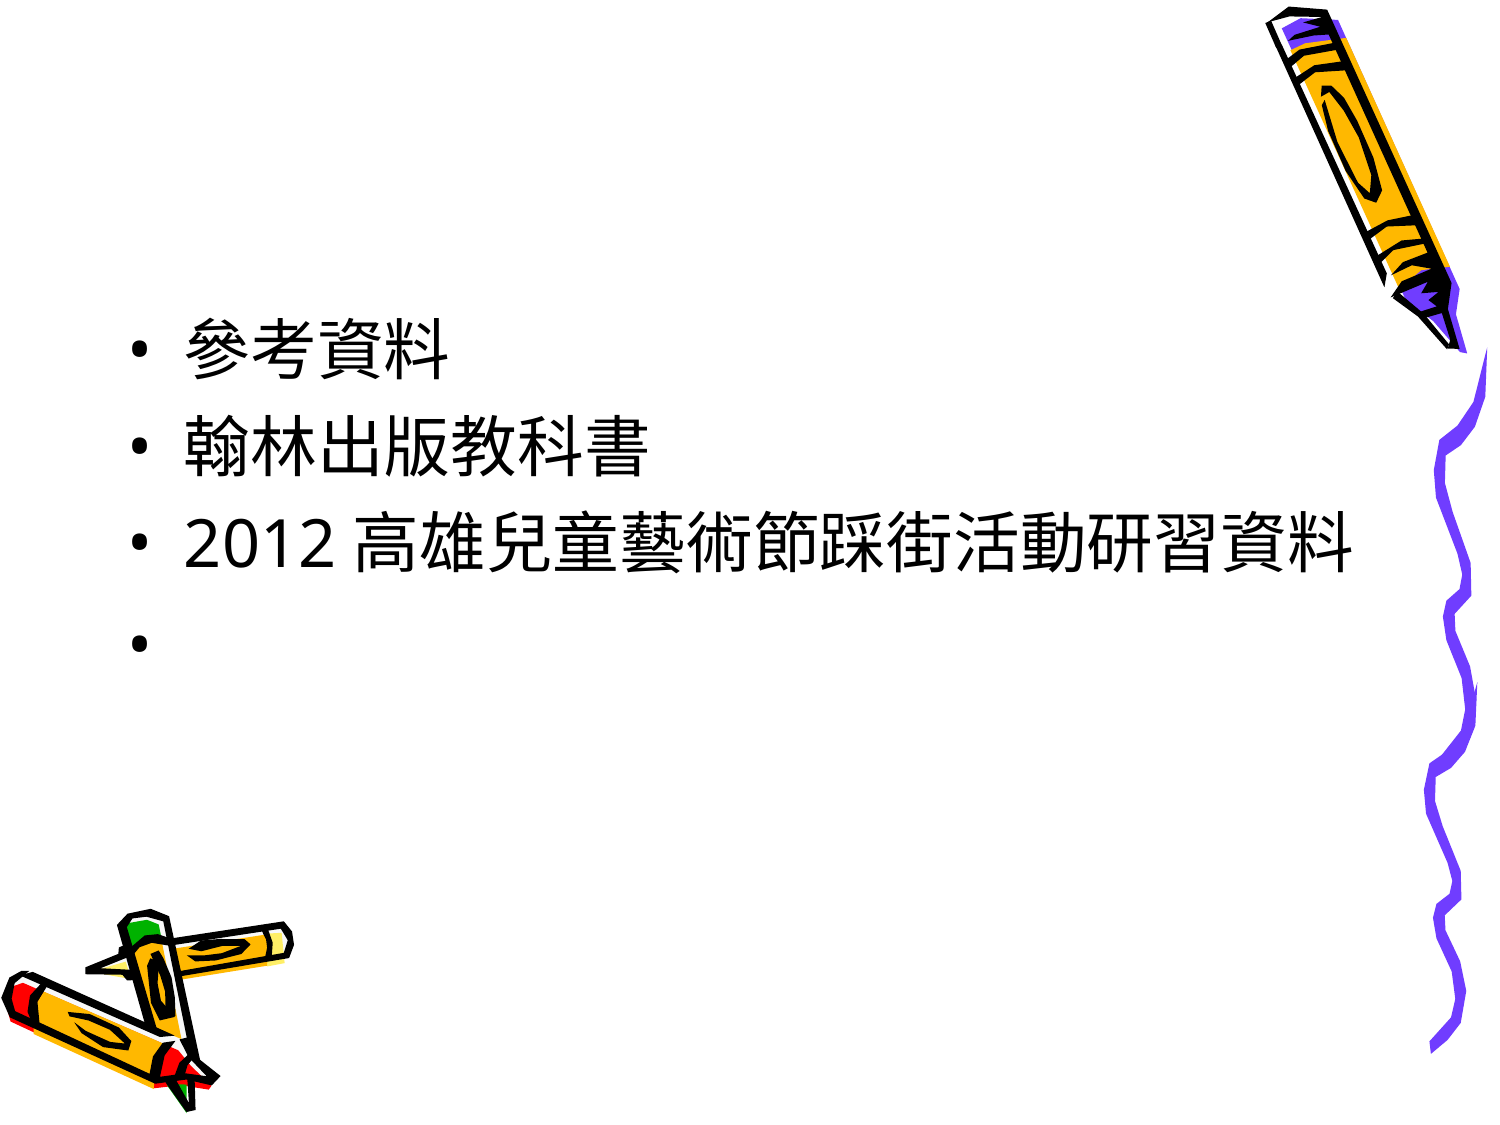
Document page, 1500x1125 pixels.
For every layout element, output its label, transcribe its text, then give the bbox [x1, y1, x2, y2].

list 參考資料 翰林出版教科書 2012高雄兒童藝術節踩街活動研習資料 [112, 299, 1375, 901]
